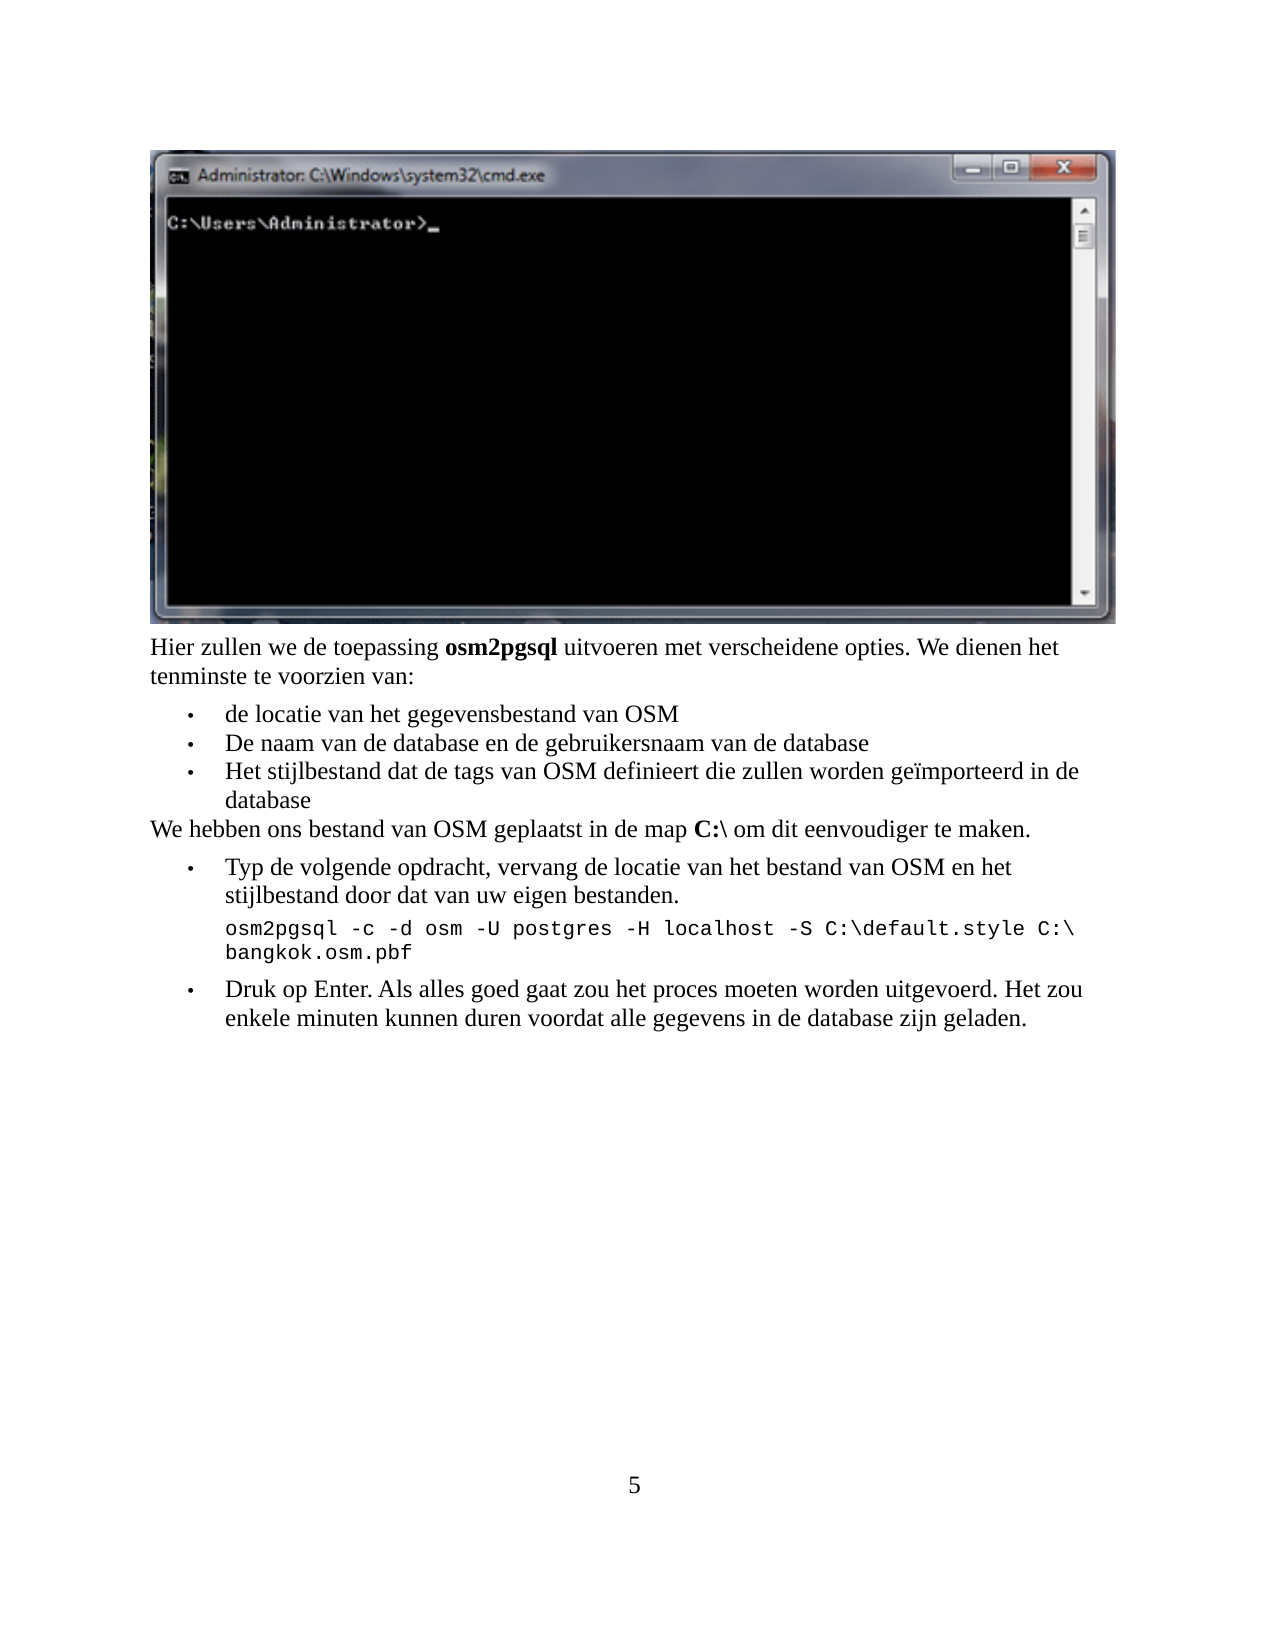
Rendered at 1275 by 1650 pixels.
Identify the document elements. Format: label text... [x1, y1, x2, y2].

text We hebben ons bestand van OSM geplaatst in de map C:\ om dit eenvoudiger te maken. [150, 814, 1125, 843]
list Druk op Enter. Als alles goed gaat zou het proces moeten worden uitgevoerd. Het zou enkele minuten kunnen duren voordat alle gegevens in de database zijn geladen. [187, 974, 1125, 1032]
list Typ de volgende opdracht, vervang de locatie van het bestand van OSM en het stijlbestand door dat van uw eigen bestanden. [187, 852, 1125, 909]
picture [150, 150, 1116, 624]
list osm2pgsql -c -d osm -U postgres -H localhost -S C:\default.style C:\bangkok.osm.pbf [187, 918, 1125, 965]
list De naam van de database en de gebruikersnaam van de database [187, 728, 1125, 756]
text Hier zullen we de toepassing osm2pgsql uitvoeren met verscheidene opties. We dienen het tenminste te voorzien van: [150, 632, 1125, 690]
list de locatie van het gegevensbestand van OSM [187, 699, 1125, 728]
list Het stijlbestand dat de tags van OSM definieert die zullen worden geïmporteerd in de database [187, 756, 1125, 814]
